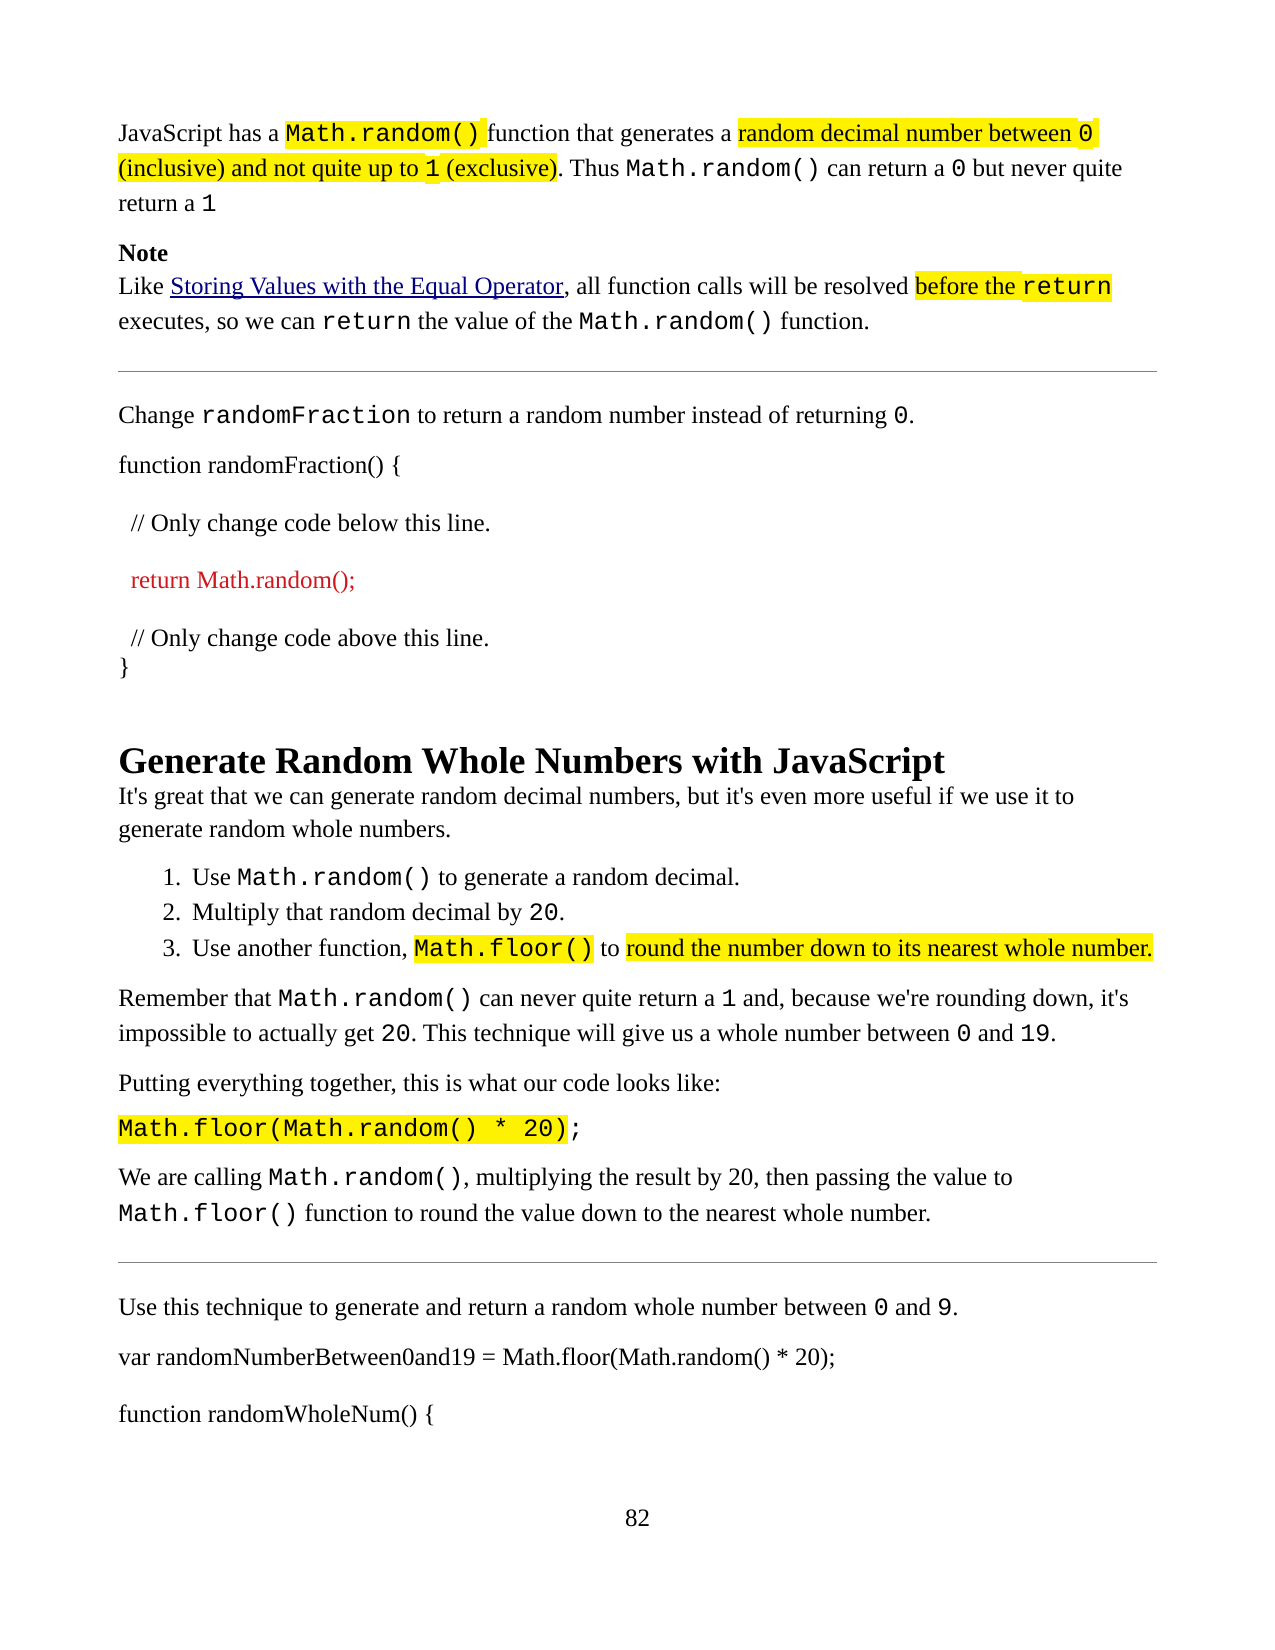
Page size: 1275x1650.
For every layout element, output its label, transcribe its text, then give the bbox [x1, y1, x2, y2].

list Use another function, Math.floor() to round the number down to its nearest whole number. [162, 933, 1157, 963]
text Change randomFraction to return a random number instead of returning 0. [118, 401, 1157, 431]
text We are calling Math.random(), multiplying the result by 20, then passing the value to Math.floor() function to round the value down to the nearest whole number. [118, 1162, 1157, 1228]
subtitle Generate Random Whole Numbers with JavaScript [118, 738, 1157, 781]
text return Math.random(); [118, 566, 1157, 594]
text JavaScript has a Math.random() function that generates a random decimal number between 0 (inclusive) and not quite up to 1 (exclusive). Thus Math.random() can return a 0 but never quite return a 1 [118, 118, 1157, 219]
text var randomNumberBetween0and19 = Math.floor(Math.random() * 20); [118, 1342, 1157, 1371]
text // Only change code above this line. [118, 623, 1157, 652]
text Use this technique to generate and return a random whole number between 0 and 9. [118, 1292, 1157, 1323]
list Multiply that random decimal by 20. [162, 897, 1157, 928]
text // Only change code below this line. [118, 508, 1157, 537]
text function randomFraction() { [118, 451, 1157, 479]
text Note Like Storing Values with the Equal Operator, all function calls will be resolved before the return executes, so we can return the value of the Math.random() function. [118, 238, 1157, 337]
text Math.floor(Math.random() * 20); [118, 1115, 1157, 1144]
text Putting everything together, this is what our code looks like: [118, 1068, 1157, 1097]
text It's great that we can generate random decimal numbers, but it's even more useful if we use it to generate random whole numbers. [118, 781, 1157, 843]
text Remember that Math.random() can never quite return a 1 and, because we're rounding down, it's impossible to actually get 20. This technique will give us a whole number between 0 and 19. [118, 983, 1157, 1049]
list Use Math.random() to generate a random decimal. [162, 862, 1157, 893]
text function randomWholeNum() { [118, 1399, 1157, 1428]
text } [118, 652, 1157, 681]
